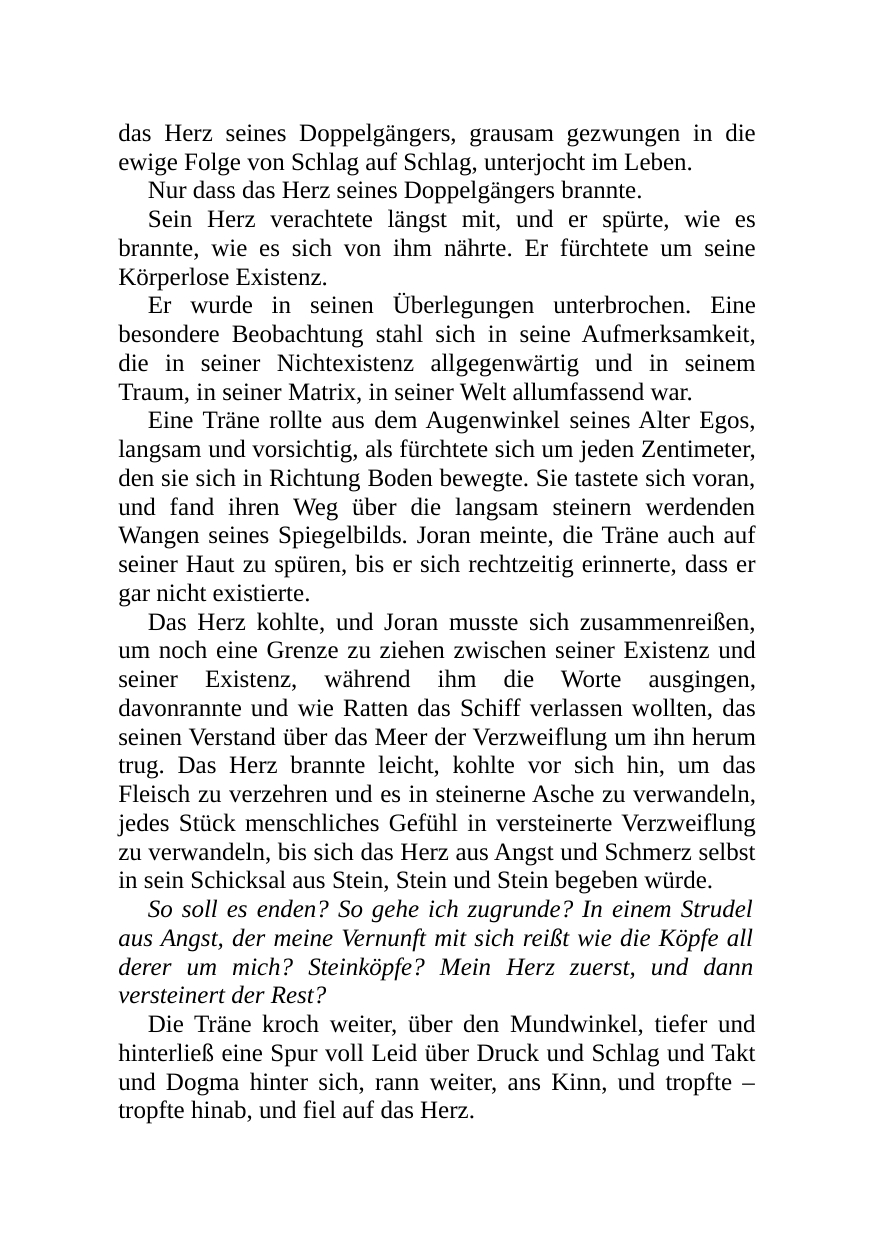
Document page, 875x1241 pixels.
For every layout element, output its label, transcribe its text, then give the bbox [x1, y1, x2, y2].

text Das Herz kohlte, und Joran musste sich zusammenreißen, um noch eine Grenze zu ziehen zwischen seiner Existenz und seiner Existenz, während ihm die Worte ausgingen, davonrannte und wie Ratten das Schiff verlassen wollten, das seinen Verstand über das Meer der Verzweiflung um ihn herum trug. Das Herz brannte leicht, kohlte vor sich hin, um das Fleisch zu verzehren und es in steinerne Asche zu verwandeln, jedes Stück menschliches Gefühl in versteinerte Verzweiflung zu verwandeln, bis sich das Herz aus Angst und Schmerz selbst in sein Schicksal aus Stein, Stein und Stein begeben würde. [118, 607, 756, 894]
text Er wurde in seinen Überlegungen unterbrochen. Eine besondere Beobachtung stahl sich in seine Aufmerksamkeit, die in seiner Nichtexistenz allgegenwärtig und in seinem Traum, in seiner Matrix, in seiner Welt allumfassend war. [118, 291, 756, 406]
text Sein Herz verachtete längst mit, und er spürte, wie es brannte, wie es sich von ihm nährte. Er fürchtete um seine Körperlose Existenz. [118, 204, 756, 291]
text Eine Träne rollte aus dem Augenwinkel seines Alter Egos, langsam und vorsichtig, als fürchtete sich um jeden Zentimeter, den sie sich in Richtung Boden bewegte. Sie tastete sich voran, und fand ihren Weg über die langsam steinern werdenden Wangen seines Spiegelbilds. Joran meinte, die Träne auch auf seiner Haut zu spüren, bis er sich rechtzeitig erinnerte, dass er gar nicht existierte. [118, 406, 756, 607]
text Die Träne kroch weiter, über den Mundwinkel, tiefer und hinterließ eine Spur voll Leid über Druck und Schlag und Takt und Dogma hinter sich, rann weiter, ans Kinn, und tropfte – tropfte hinab, und fiel auf das Herz. [118, 1009, 756, 1124]
text Nur dass das Herz seines Doppelgängers brannte. [118, 176, 756, 204]
text das Herz seines Doppelgängers, grausam gezwungen in die ewige Folge von Schlag auf Schlag, unterjocht im Leben. [118, 118, 756, 176]
text So soll es enden? So gehe ich zugrunde? In einem Strudel aus Angst, der meine Vernunft mit sich reißt wie die Köpfe all derer um mich? Steinköpfe? Mein Herz zuerst, und dann versteinert der Rest? [118, 894, 756, 1009]
